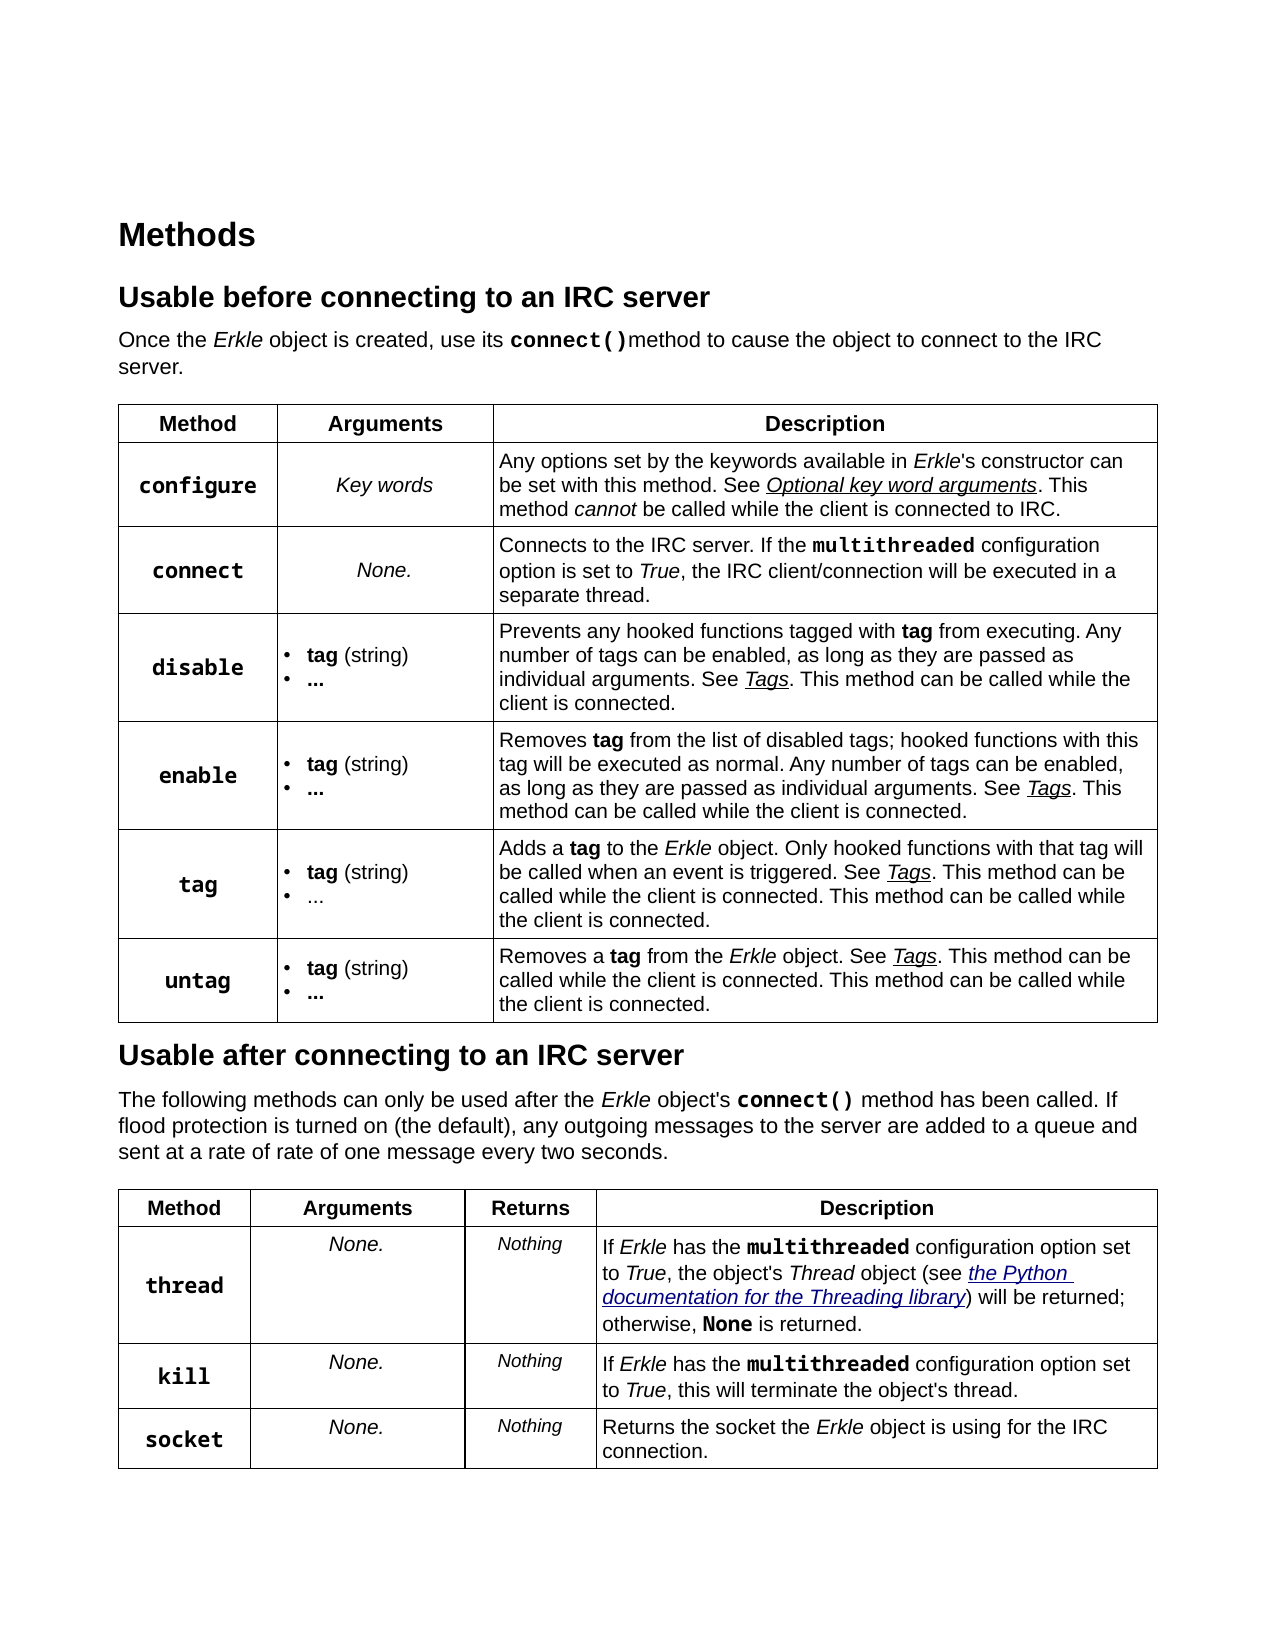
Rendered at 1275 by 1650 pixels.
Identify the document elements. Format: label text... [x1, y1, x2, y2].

table_header Method [119, 1190, 250, 1226]
table_cell None. [251, 1409, 464, 1468]
table_header Description [597, 1190, 1157, 1226]
table_cell Nothing [466, 1344, 596, 1408]
table_header Description [494, 405, 1157, 442]
table_cell None. [251, 1344, 464, 1408]
table_cell Returns the socket the Erkle object is using for the IRC connection. [597, 1409, 1157, 1468]
table_cell configure [119, 443, 277, 526]
table_cell None. [278, 527, 493, 612]
table_cell Nothing [466, 1227, 596, 1343]
table_cell connect [119, 527, 277, 612]
table_cell enable [119, 722, 277, 829]
table_cell tag (string) ... [278, 614, 493, 721]
table_header Arguments [251, 1190, 464, 1226]
table_cell If Erkle has the multithreaded configuration option set to True, the object's Thread object (see the Python documentation for the Threading library) will be returned; otherwise, None is returned. [597, 1227, 1157, 1343]
table_cell Removes tag from the list of disabled tags; hooked functions with this tag will be executed as normal. Any number of tags can be enabled, as long as they are passed as individual arguments. See Tags. This method can be called while the client is connected. [494, 722, 1157, 829]
table_cell Key words [278, 443, 493, 526]
table_cell Prevents any hooked functions tagged with tag from executing. Any number of tags can be enabled, as long as they are passed as individual arguments. See Tags. This method can be called while the client is connected. [494, 614, 1157, 721]
table_cell Any options set by the keywords available in Erkle's constructor can be set with this method. See Optional key word arguments. This method cannot be called while the client is connected to IRC. [494, 443, 1157, 526]
table_header Arguments [278, 405, 493, 442]
table_cell Adds a tag to the Erkle object. Only hooked functions with that tag will be called when an event is triggered. See Tags. This method can be called while the client is connected. This method can be called while the client is connected. [494, 830, 1157, 937]
table_cell tag [119, 830, 277, 937]
table_cell tag (string) ... [278, 830, 493, 937]
subtitle Usable after connecting to an IRC server [118, 1037, 1157, 1071]
subtitle Usable before connecting to an IRC server [118, 280, 1157, 314]
table_cell tag (string) ... [278, 722, 493, 829]
table_cell disable [119, 614, 277, 721]
table_header Method [119, 405, 277, 442]
table_cell Nothing [466, 1409, 596, 1468]
table_cell tag (string) ... [278, 939, 493, 1022]
table_cell thread [119, 1227, 250, 1343]
table_cell untag [119, 939, 277, 1022]
table_cell None. [251, 1227, 464, 1343]
table_cell If Erkle has the multithreaded configuration option set to True, this will terminate the object's thread. [597, 1344, 1157, 1408]
table_cell kill [119, 1344, 250, 1408]
text Once the Erkle object is created, use its connect()method to cause the object to connect to the IRC server. [118, 327, 1157, 379]
subtitle Methods [118, 214, 1157, 253]
table_cell socket [119, 1409, 250, 1468]
table_cell Connects to the IRC server. If the multithreaded configuration option is set to True, the IRC client/connection will be executed in a separate thread. [494, 527, 1157, 612]
table_header Returns [466, 1190, 596, 1226]
text The following methods can only be used after the Erkle object's connect() method has been called. If flood protection is turned on (the default), any outgoing messages to the server are added to a queue and sent at a rate of rate of one message every two seconds. [118, 1084, 1157, 1164]
table_cell Removes a tag from the Erkle object. See Tags. This method can be called while the client is connected. This method can be called while the client is connected. [494, 939, 1157, 1022]
